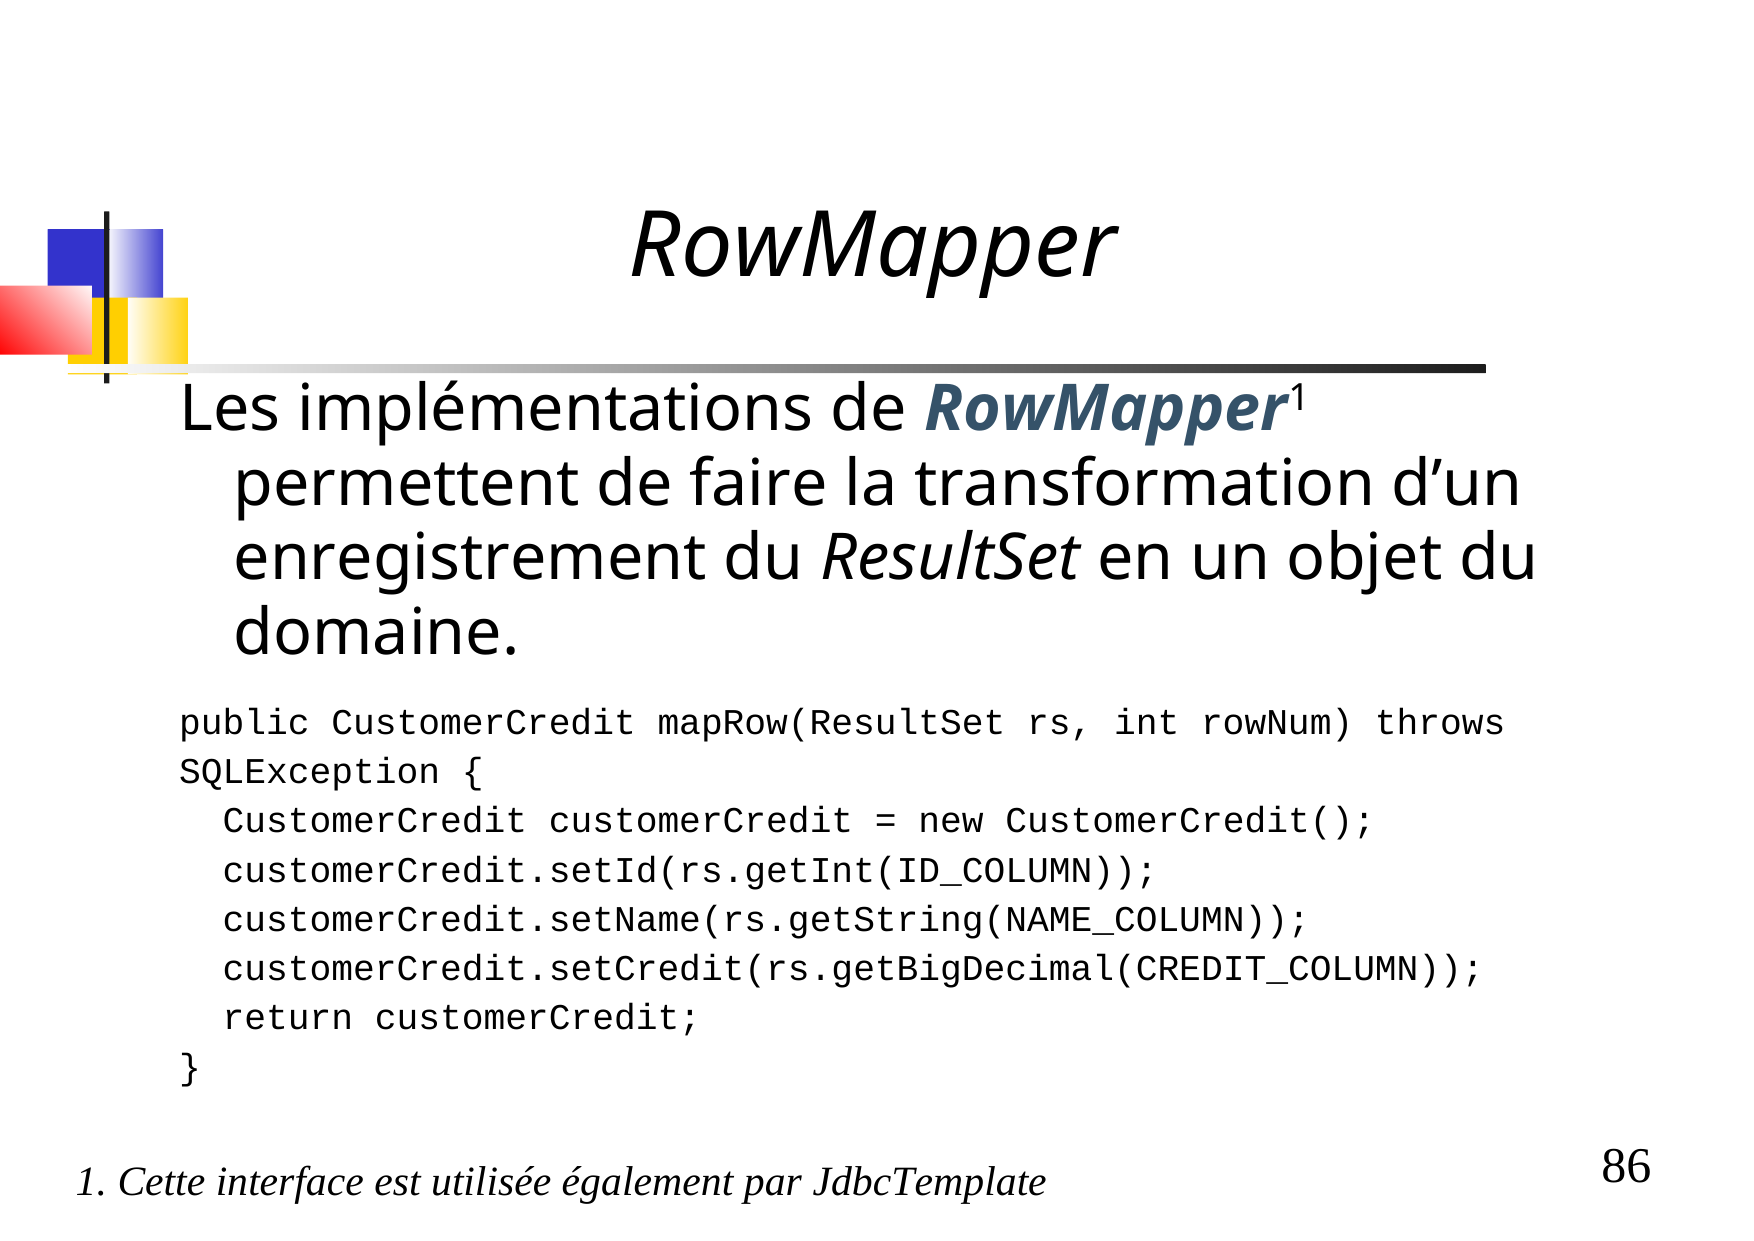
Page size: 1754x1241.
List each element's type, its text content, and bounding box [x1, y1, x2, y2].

title RowMapper [179, 139, 1567, 351]
text_box 1. Cette interface est utilisée également par JdbcTemplate [60, 1149, 1063, 1213]
list Les implémentations de RowMapper1 permettent de faire la transformation d’un enregistrement du ResultSet en un objet du domaine. public CustomerCredit mapRow(ResultSet rs, int rowNum) throws SQLException { CustomerCredit customerCredit = new CustomerCredit(); customerCredit.setId(rs.getInt(ID_COLUMN)); customerCredit.setName(rs.getString(NAME_COLUMN)); customerCredit.setCredit(rs.getBigDecimal(CREDIT_COLUMN)); return customerCredit; } [179, 371, 1567, 1091]
